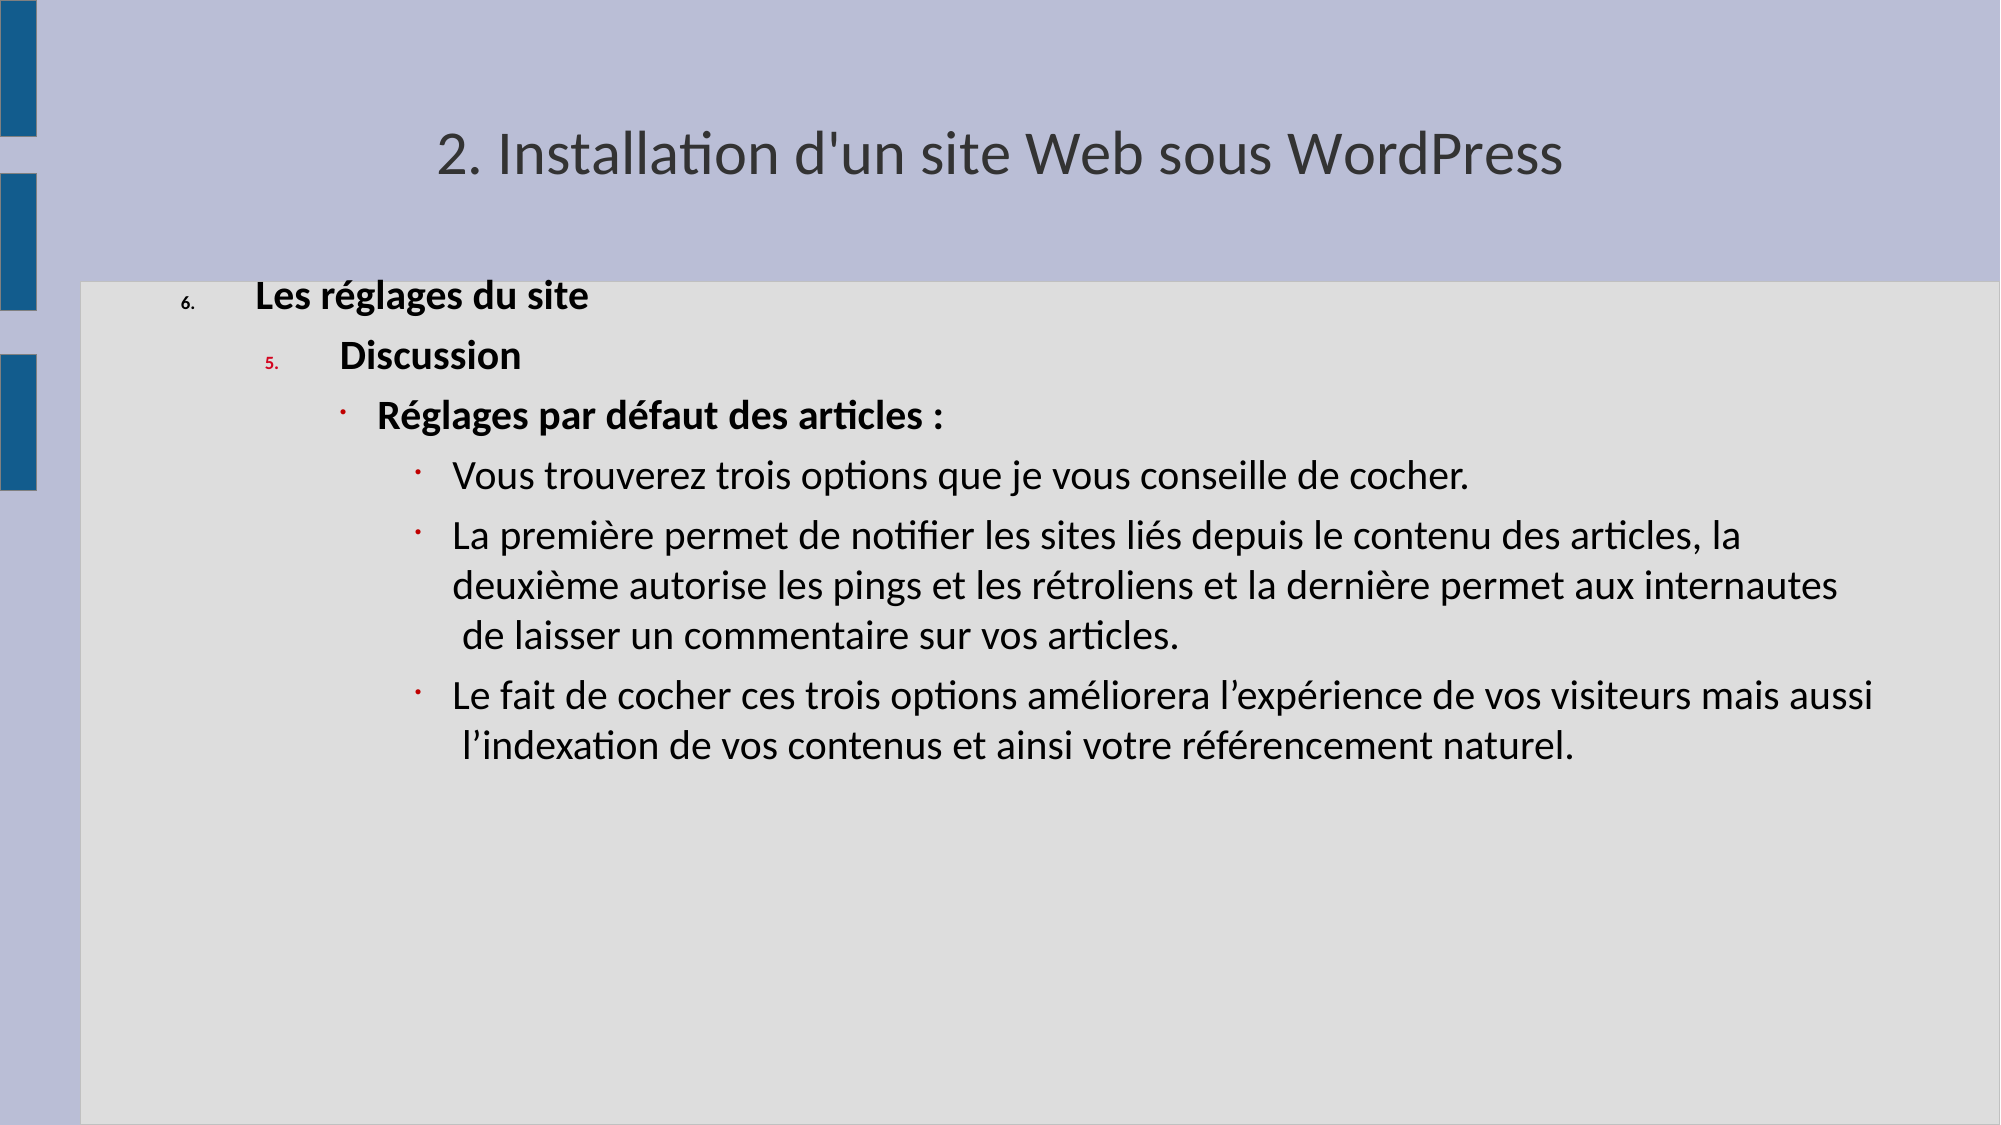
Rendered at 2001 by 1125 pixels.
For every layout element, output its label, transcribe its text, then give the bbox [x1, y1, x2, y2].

title 2. Installation d'un site Web sous WordPress [423, 109, 1576, 255]
text_box Les réglages du site Discussion Réglages par défaut des articles : Vous trouverez trois options que je vous conseille de cocher. La première permet de notifier les sites liés depuis le contenu des articles, la deuxième autorise les pings et les rétroliens et la dernière permet aux internautes de laisser un commentaire sur vos articles. Le fait de cocher ces trois options améliorera l’expérience de vos visiteurs mais aussi l’indexation de vos contenus et ainsi votre référencement naturel. [178, 255, 1877, 768]
